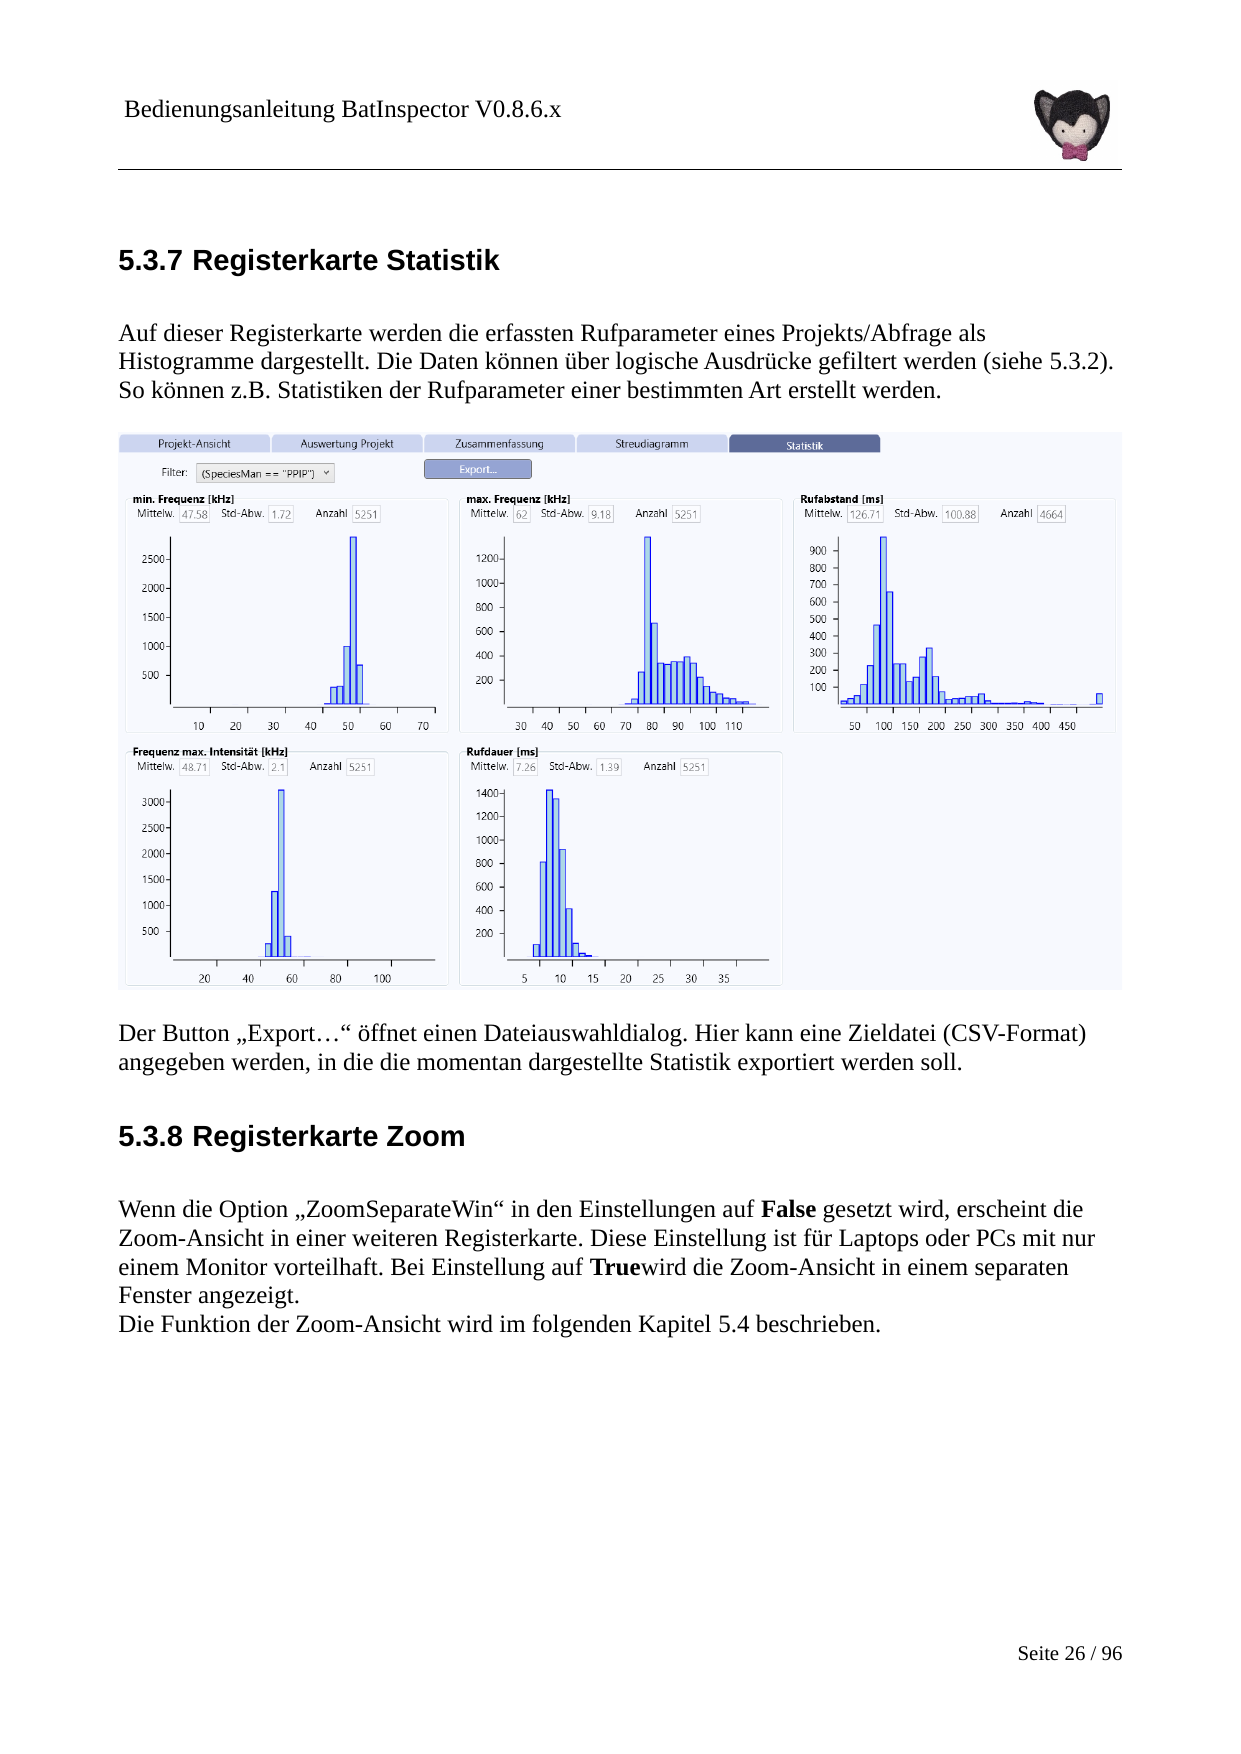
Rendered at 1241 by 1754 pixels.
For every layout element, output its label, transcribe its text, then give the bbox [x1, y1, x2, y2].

picture [1030, 80, 1119, 169]
text Der Button „Export…“ öffnet einen Dateiauswahldialog. Hier kann eine Zieldatei (CSV-Format) angegeben werden, in die die momentan dargestellte Statistik exportiert werden soll. [118, 1018, 1122, 1076]
subtitle Registerkarte Statistik [118, 243, 1122, 276]
picture [118, 432, 1123, 990]
text Auf dieser Registerkarte werden die erfassten Rufparameter eines Projekts/Abfrage als Histogramme dargestellt. Die Daten können über logische Ausdrücke gefiltert werden (siehe 5.3.2). [118, 318, 1122, 375]
text Wenn die Option „ZoomSeparateWin“ in den Einstellungen auf False gesetzt wird, erscheint die Zoom-Ansicht in einer weiteren Registerkarte. Diese Einstellung ist für Laptops oder PCs mit nur einem Monitor vorteilhaft. Bei Einstellung auf Truewird die Zoom-Ansicht in einem separaten Fenster angezeigt. [118, 1194, 1122, 1309]
text So können z.B. Statistiken der Rufparameter einer bestimmten Art erstellt werden. [118, 375, 1122, 404]
subtitle Registerkarte Zoom [118, 1119, 1122, 1153]
text Die Funktion der Zoom-Ansicht wird im folgenden Kapitel 5.4 beschrieben. [118, 1309, 1122, 1338]
